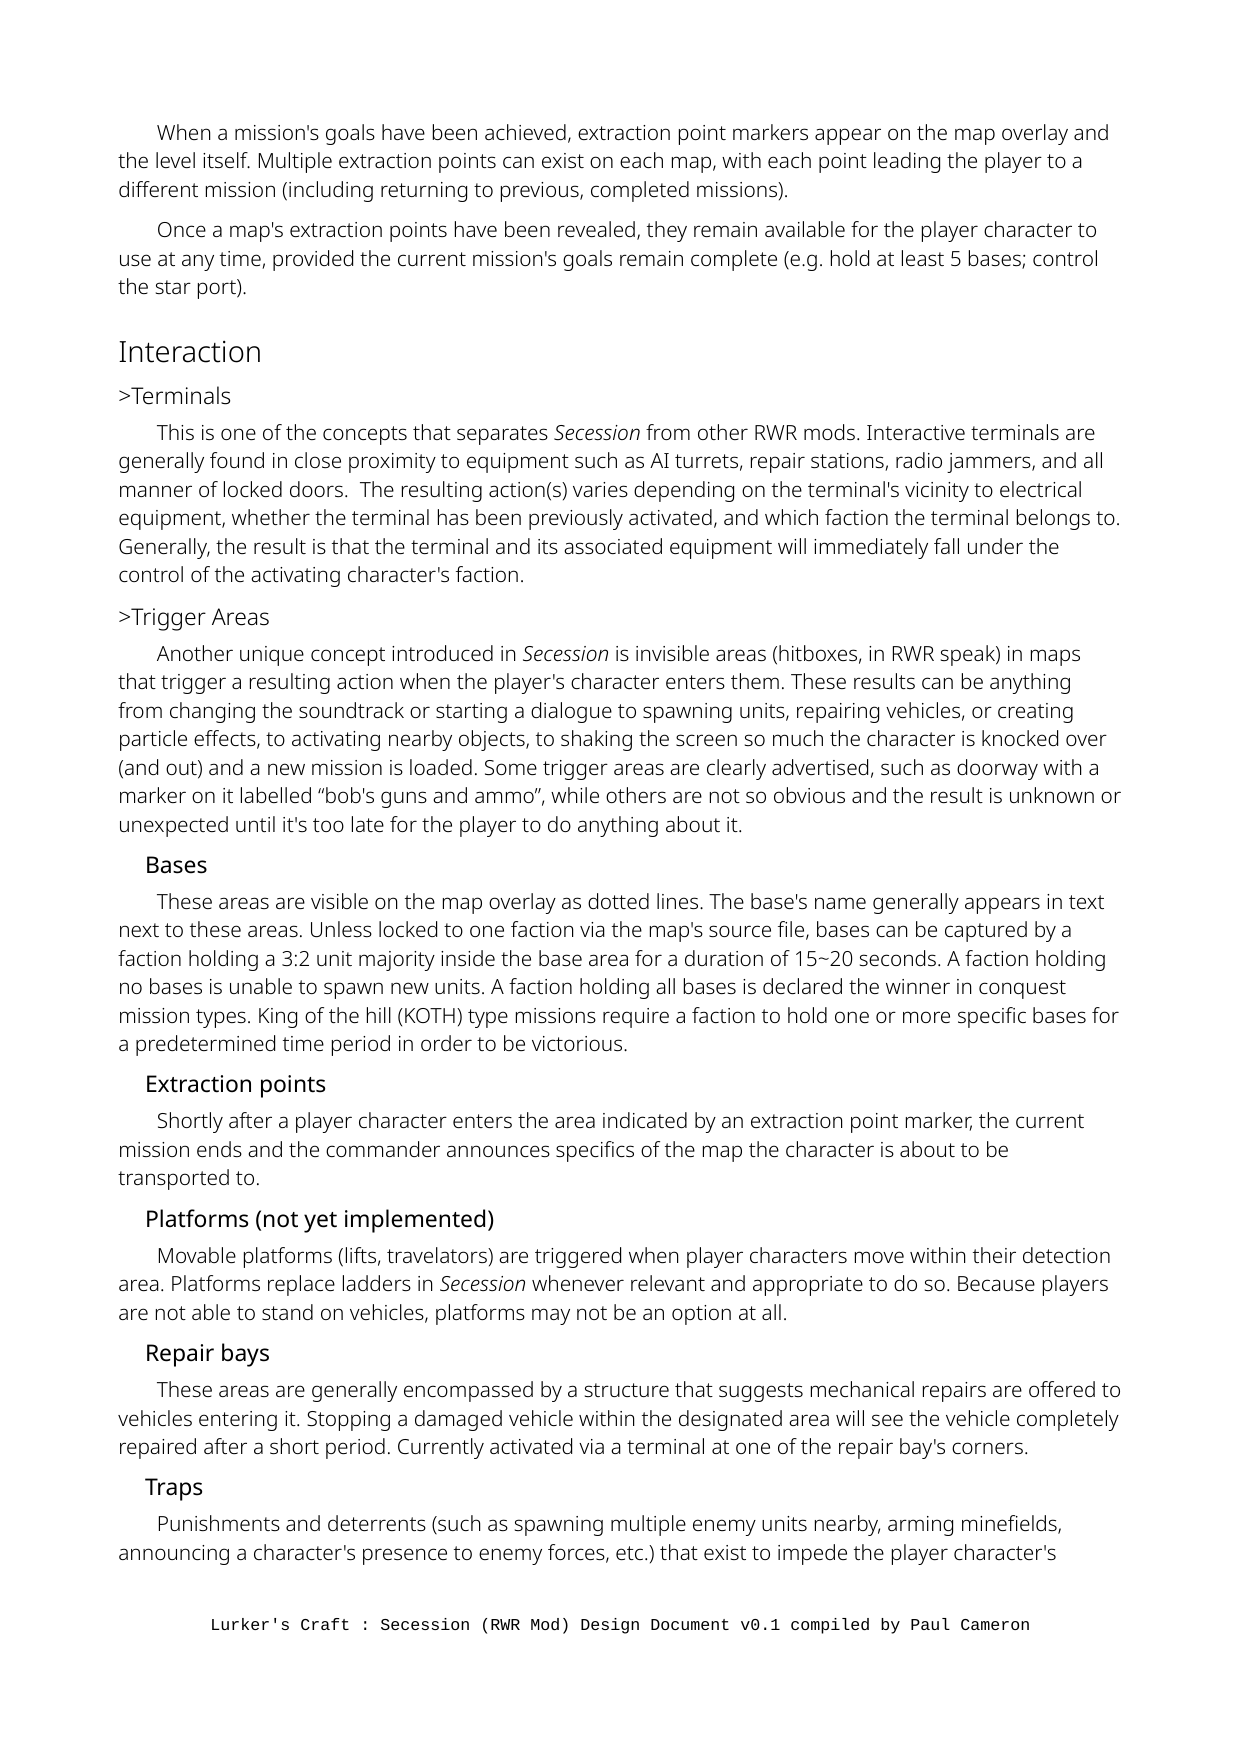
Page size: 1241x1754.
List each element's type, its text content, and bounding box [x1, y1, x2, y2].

subtitle Bases [136, 849, 1122, 880]
subtitle Traps [136, 1471, 1122, 1502]
text Another unique concept introduced in Secession is invisible areas (hitboxes, in RWR speak) in maps that trigger a resulting action when the player's character enters them. These results can be anything from changing the soundtrack or starting a dialogue to spawning units, repairing vehicles, or creating particle effects, to activating nearby objects, to shaking the screen so much the character is knocked over (and out) and a new mission is loaded. Some trigger areas are clearly advertised, such as doorway with a marker on it labelled “bob's guns and ammo”, while others are not so obvious and the result is unknown or unexpected until it's too late for the player to do anything about it. [118, 639, 1122, 838]
text This is one of the concepts that separates Secession from other RWR mods. Interactive terminals are generally found in close proximity to equipment such as AI turrets, repair stations, radio jammers, and all manner of locked doors. The resulting action(s) varies depending on the terminal's vicinity to electrical equipment, whether the terminal has been previously activated, and which faction the terminal belongs to. Generally, the result is that the terminal and its associated equipment will immediately fall under the control of the activating character's faction. [118, 418, 1122, 589]
text These areas are generally encompassed by a structure that suggests mechanical repairs are offered to vehicles entering it. Stopping a damaged vehicle within the designated area will see the vehicle completely repaired after a short period. Currently activated via a terminal at one of the repair bay's corners. [118, 1375, 1122, 1461]
subtitle >Trigger Areas [118, 601, 1122, 632]
text Shortly after a player character enters the area indicated by an extraction point marker, the current mission ends and the commander announces specifics of the map the character is about to be transported to. [118, 1107, 1122, 1192]
text These areas are visible on the map overlay as dotted lines. The base's name generally appears in text next to these areas. Unless locked to one faction via the map's source file, bases can be captured by a faction holding a 3:2 unit majority inside the base area for a duration of 15~20 seconds. A faction holding no bases is unable to spawn new units. A faction holding all bases is declared the winner in conquest mission types. King of the hill (KOTH) type missions require a faction to hold one or more specific bases for a predetermined time period in order to be victorious. [118, 887, 1122, 1058]
subtitle Interaction [118, 331, 1122, 371]
subtitle >Terminals [118, 380, 1122, 411]
text When a mission's goals have been achieved, extraction point markers appear on the map overlay and the level itself. Multiple extraction points can exist on each map, with each point leading the player to a different mission (including returning to previous, completed missions). [118, 118, 1122, 203]
subtitle Repair bays [136, 1337, 1122, 1368]
subtitle Platforms (not yet implemented) [136, 1203, 1122, 1234]
text Once a map's extraction points have been revealed, they remain available for the player character to use at any time, provided the current mission's goals remain complete (e.g. hold at least 5 bases; control the star port). [118, 215, 1122, 301]
text Punishments and deterrents (such as spawning multiple enemy units nearby, arming minefields, announcing a character's presence to enemy forces, etc.) that exist to impede the player character's [118, 1509, 1122, 1566]
text Movable platforms (lifts, travelators) are triggered when player characters move within their detection area. Platforms replace ladders in Secession whenever relevant and appropriate to do so. Because players are not able to stand on vehicles, platforms may not be an option at all. [118, 1241, 1122, 1326]
subtitle Extraction points [136, 1068, 1122, 1099]
